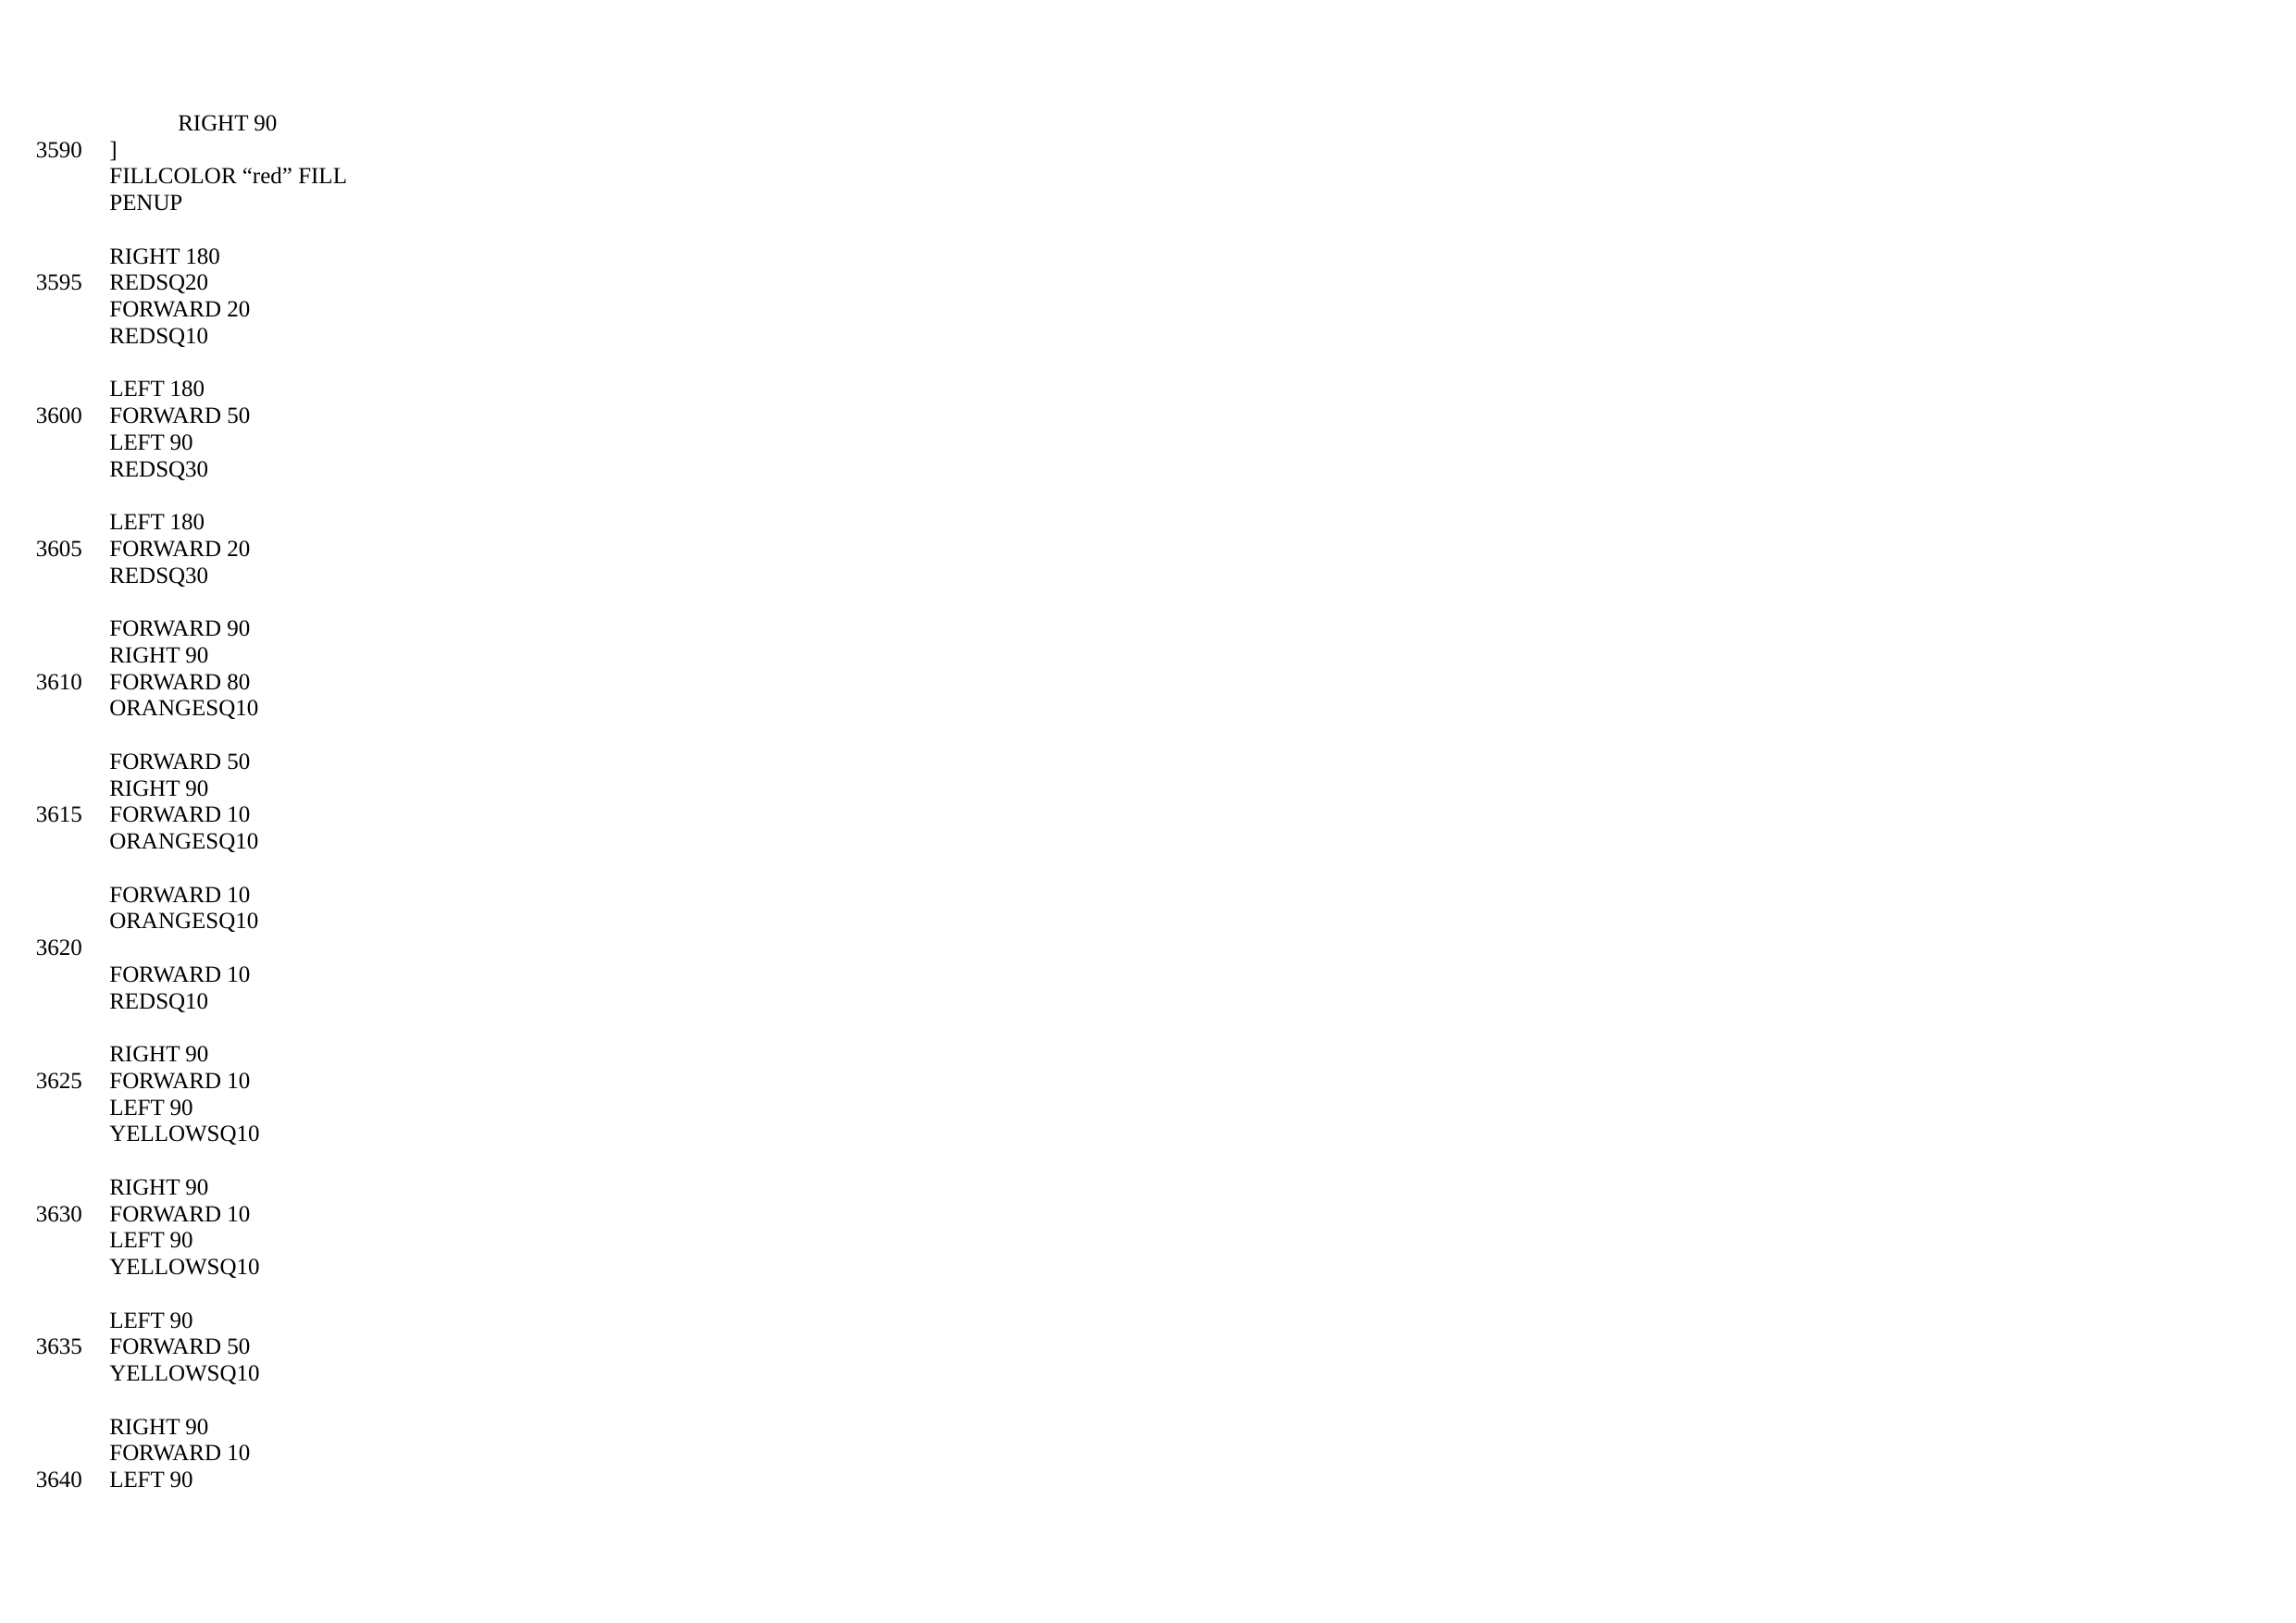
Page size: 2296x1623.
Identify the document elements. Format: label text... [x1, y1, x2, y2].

text LEFT 90 [109, 1094, 2186, 1121]
text REDSQ30 [109, 455, 2186, 482]
text LEFT 90 [109, 1466, 2186, 1493]
text FORWARD 20 [109, 535, 2186, 562]
text LEFT 180 [109, 508, 2186, 535]
text LEFT 90 [109, 1307, 2186, 1333]
text ORANGESQ10 [109, 827, 2186, 854]
text PENUP [109, 189, 2186, 216]
text REDSQ30 [109, 562, 2186, 588]
text RIGHT 90 [109, 109, 2186, 136]
text REDSQ10 [109, 987, 2186, 1014]
text FORWARD 80 [109, 668, 2186, 695]
text FORWARD 10 [109, 801, 2186, 827]
text RIGHT 90 [109, 1413, 2186, 1440]
text YELLOWSQ10 [109, 1359, 2186, 1386]
text FORWARD 50 [109, 402, 2186, 428]
text RIGHT 90 [109, 1173, 2186, 1200]
text ORANGESQ10 [109, 908, 2186, 934]
text FORWARD 10 [109, 960, 2186, 987]
text FORWARD 10 [109, 1440, 2186, 1466]
text FORWARD 20 [109, 295, 2186, 322]
text YELLOWSQ10 [109, 1121, 2186, 1146]
text ] [109, 136, 2186, 163]
text FORWARD 90 [109, 614, 2186, 641]
text FORWARD 50 [109, 748, 2186, 774]
text ORANGESQ10 [109, 695, 2186, 721]
text LEFT 180 [109, 376, 2186, 402]
text FILLCOLOR “red” FILL [109, 163, 2186, 189]
text FORWARD 10 [109, 881, 2186, 908]
text YELLOWSQ10 [109, 1253, 2186, 1280]
text LEFT 90 [109, 1227, 2186, 1253]
text LEFT 90 [109, 428, 2186, 455]
text FORWARD 50 [109, 1333, 2186, 1359]
text REDSQ10 [109, 322, 2186, 349]
text RIGHT 90 [109, 774, 2186, 801]
text FORWARD 10 [109, 1067, 2186, 1094]
text FORWARD 10 [109, 1200, 2186, 1227]
text RIGHT 90 [109, 1040, 2186, 1067]
text RIGHT 180 [109, 242, 2186, 269]
text RIGHT 90 [109, 641, 2186, 668]
text REDSQ20 [109, 269, 2186, 295]
